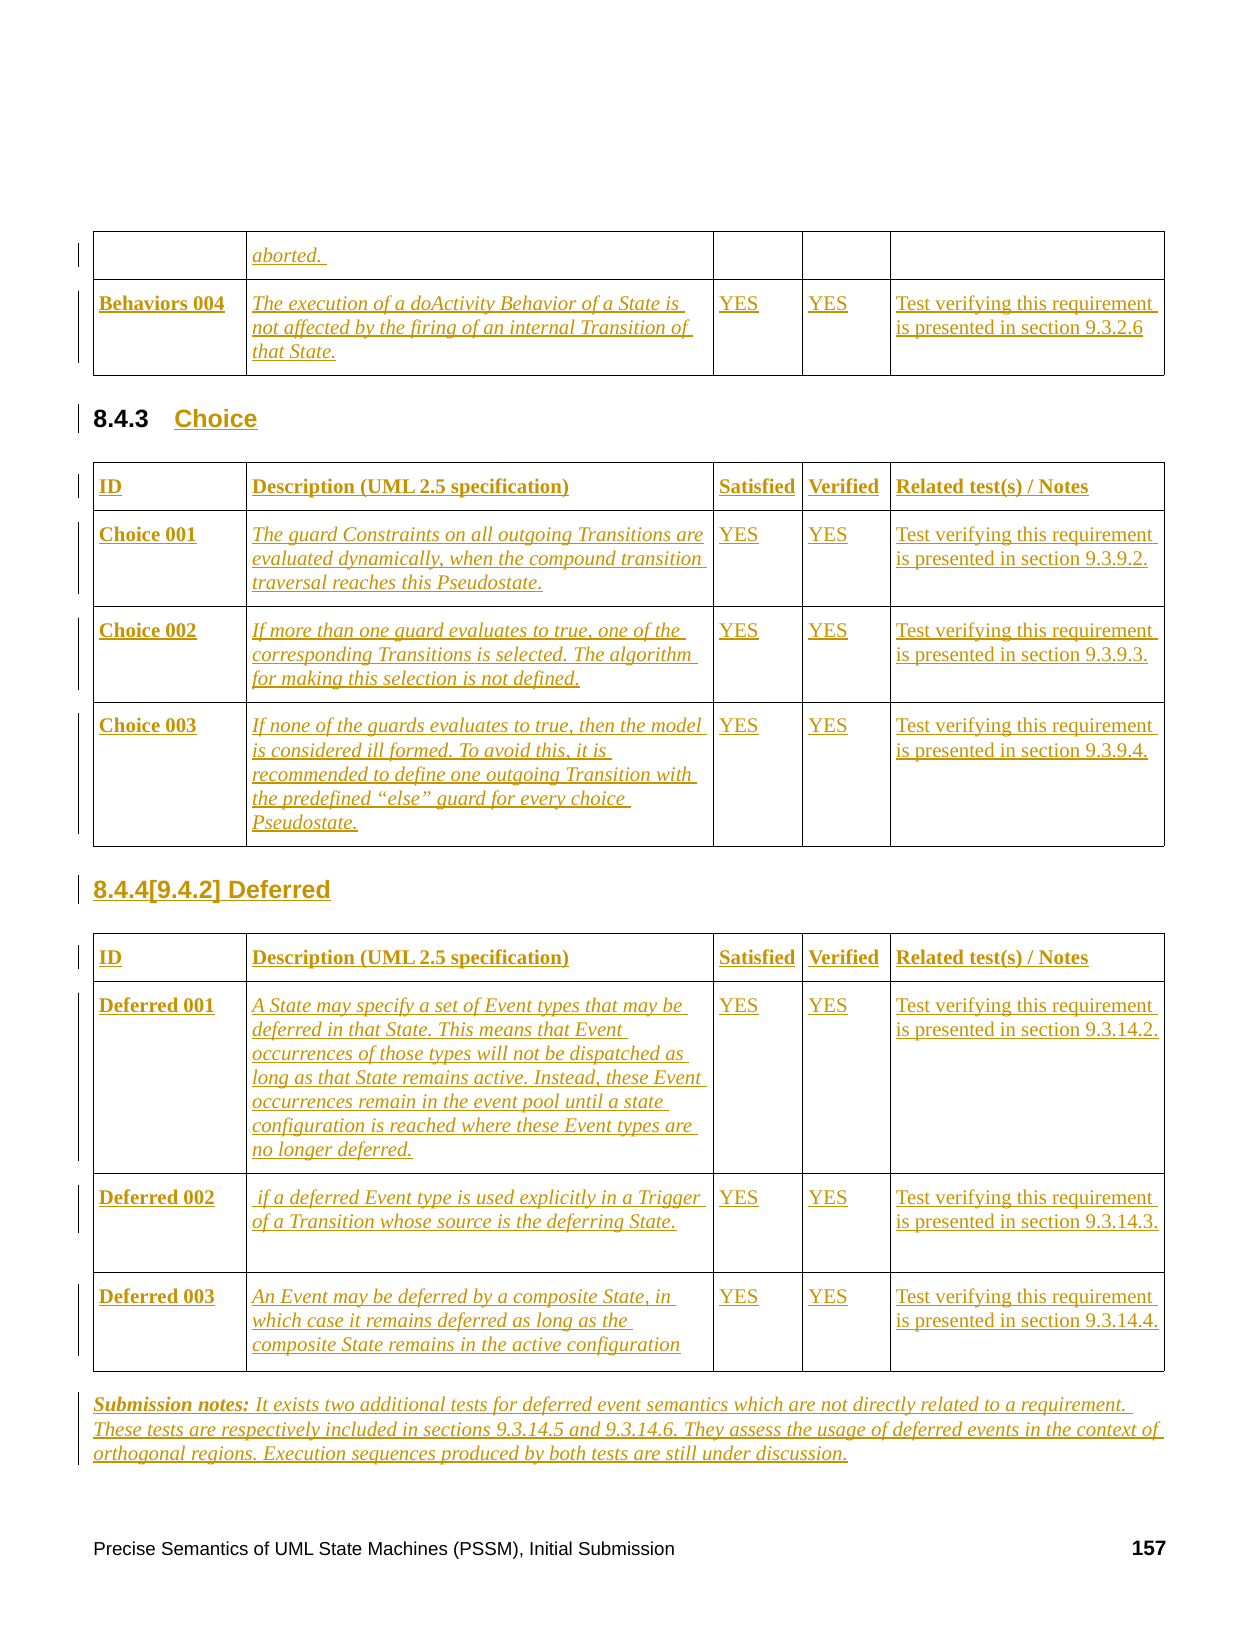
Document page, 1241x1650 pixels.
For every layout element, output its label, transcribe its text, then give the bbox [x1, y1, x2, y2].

table_cell Test verifying this requirement is presented in section 9.3.14.4. [891, 1273, 1164, 1371]
table_cell YES [714, 607, 802, 702]
table_header Satisfied [714, 934, 802, 981]
text Submission notes: It exists two additional tests for deferred event semantics which are not directly related to a requirement. These tests are respectively included in sections 9.3.14.5 and 9.3.14.6. They assess the usage of deferred events in the context of [93, 1392, 1164, 1437]
table_cell YES [803, 280, 890, 374]
table_cell If more than one guard evaluates to true, one of the corresponding Transitions is selected. The algorithm for making this selection is not defined. [247, 607, 713, 702]
table_cell Test verifying this requirement is presented in section 9.3.9.3. [891, 607, 1164, 702]
table_cell A State may specify a set of Event types that may be deferred in that State. This means that Event occurrences of those types will not be dispatched as long as that State remains active. Instead, these Event occurrences remain in the event pool until a state configuration is reached where these Event types are no longer deferred. [247, 982, 713, 1173]
table_cell YES [803, 1273, 890, 1371]
table_cell The execution of a doActivity Behavior of a State is not affected by the firing of an internal Transition of that State. [247, 280, 713, 374]
table_cell Test verifying this requirement is presented in section 9.3.2.6 [891, 280, 1164, 374]
table_cell Choice 003 [94, 703, 246, 846]
table_header ID [94, 463, 246, 510]
table_header Satisfied [714, 463, 802, 510]
table_cell YES [714, 982, 802, 1173]
table_cell [714, 232, 802, 279]
text orthogonal regions. Execution sequences produced by both tests are still under discussion. [93, 1439, 1164, 1464]
table_cell YES [714, 511, 802, 606]
table_cell YES [803, 1174, 890, 1272]
table_cell YES [803, 982, 890, 1173]
table_cell Choice 002 [94, 607, 246, 702]
table_header Verified [803, 934, 890, 981]
table_cell Deferred 001 [94, 982, 246, 1173]
table_header Related test(s) / Notes [891, 463, 1164, 510]
table_cell If none of the guards evaluates to true, then the model is considered ill formed. To avoid this, it is recommended to define one outgoing Transition with the predefined “else” guard for every choice Pseudostate. [247, 703, 713, 846]
table_header Description (UML 2.5 specification) [247, 463, 713, 510]
table_cell [891, 232, 1164, 279]
table_header Verified [803, 463, 890, 510]
table_cell The guard Constraints on all outgoing Transitions are evaluated dynamically, when the compound transition traversal reaches this Pseudostate. [247, 511, 713, 606]
table_cell YES [803, 703, 890, 846]
table_cell YES [803, 511, 890, 606]
table_cell YES [714, 1174, 802, 1272]
table_cell An Event may be deferred by a composite State, in which case it remains deferred as long as the composite State remains in the active configuration [247, 1273, 713, 1371]
table_cell Deferred 002 [94, 1174, 246, 1272]
table_cell YES [714, 280, 802, 374]
table_header ID [94, 934, 246, 981]
table_cell Deferred 003 [94, 1273, 246, 1371]
table_cell Test verifying this requirement is presented in section 9.3.9.2. [891, 511, 1164, 606]
table_cell aborted. [247, 232, 713, 279]
table_cell Test verifying this requirement is presented in section 9.3.14.3. [891, 1174, 1164, 1272]
table_cell [94, 232, 246, 279]
table_cell Test verifying this requirement is presented in section 9.3.14.2. [891, 982, 1164, 1173]
table_header Description (UML 2.5 specification) [247, 934, 713, 981]
table_cell [803, 232, 890, 279]
table_header Related test(s) / Notes [891, 934, 1164, 981]
subtitle Choice [93, 404, 1164, 433]
table_cell Behaviors 004 [94, 280, 246, 374]
table_cell Choice 001 [94, 511, 246, 606]
subtitle Deferred [93, 875, 1164, 904]
table_cell YES [714, 1273, 802, 1371]
table_cell YES [714, 703, 802, 846]
table_cell YES [803, 607, 890, 702]
table_cell if a deferred Event type is used explicitly in a Trigger of a Transition whose source is the deferring State. [247, 1174, 713, 1272]
table_cell Test verifying this requirement is presented in section 9.3.9.4. [891, 703, 1164, 846]
